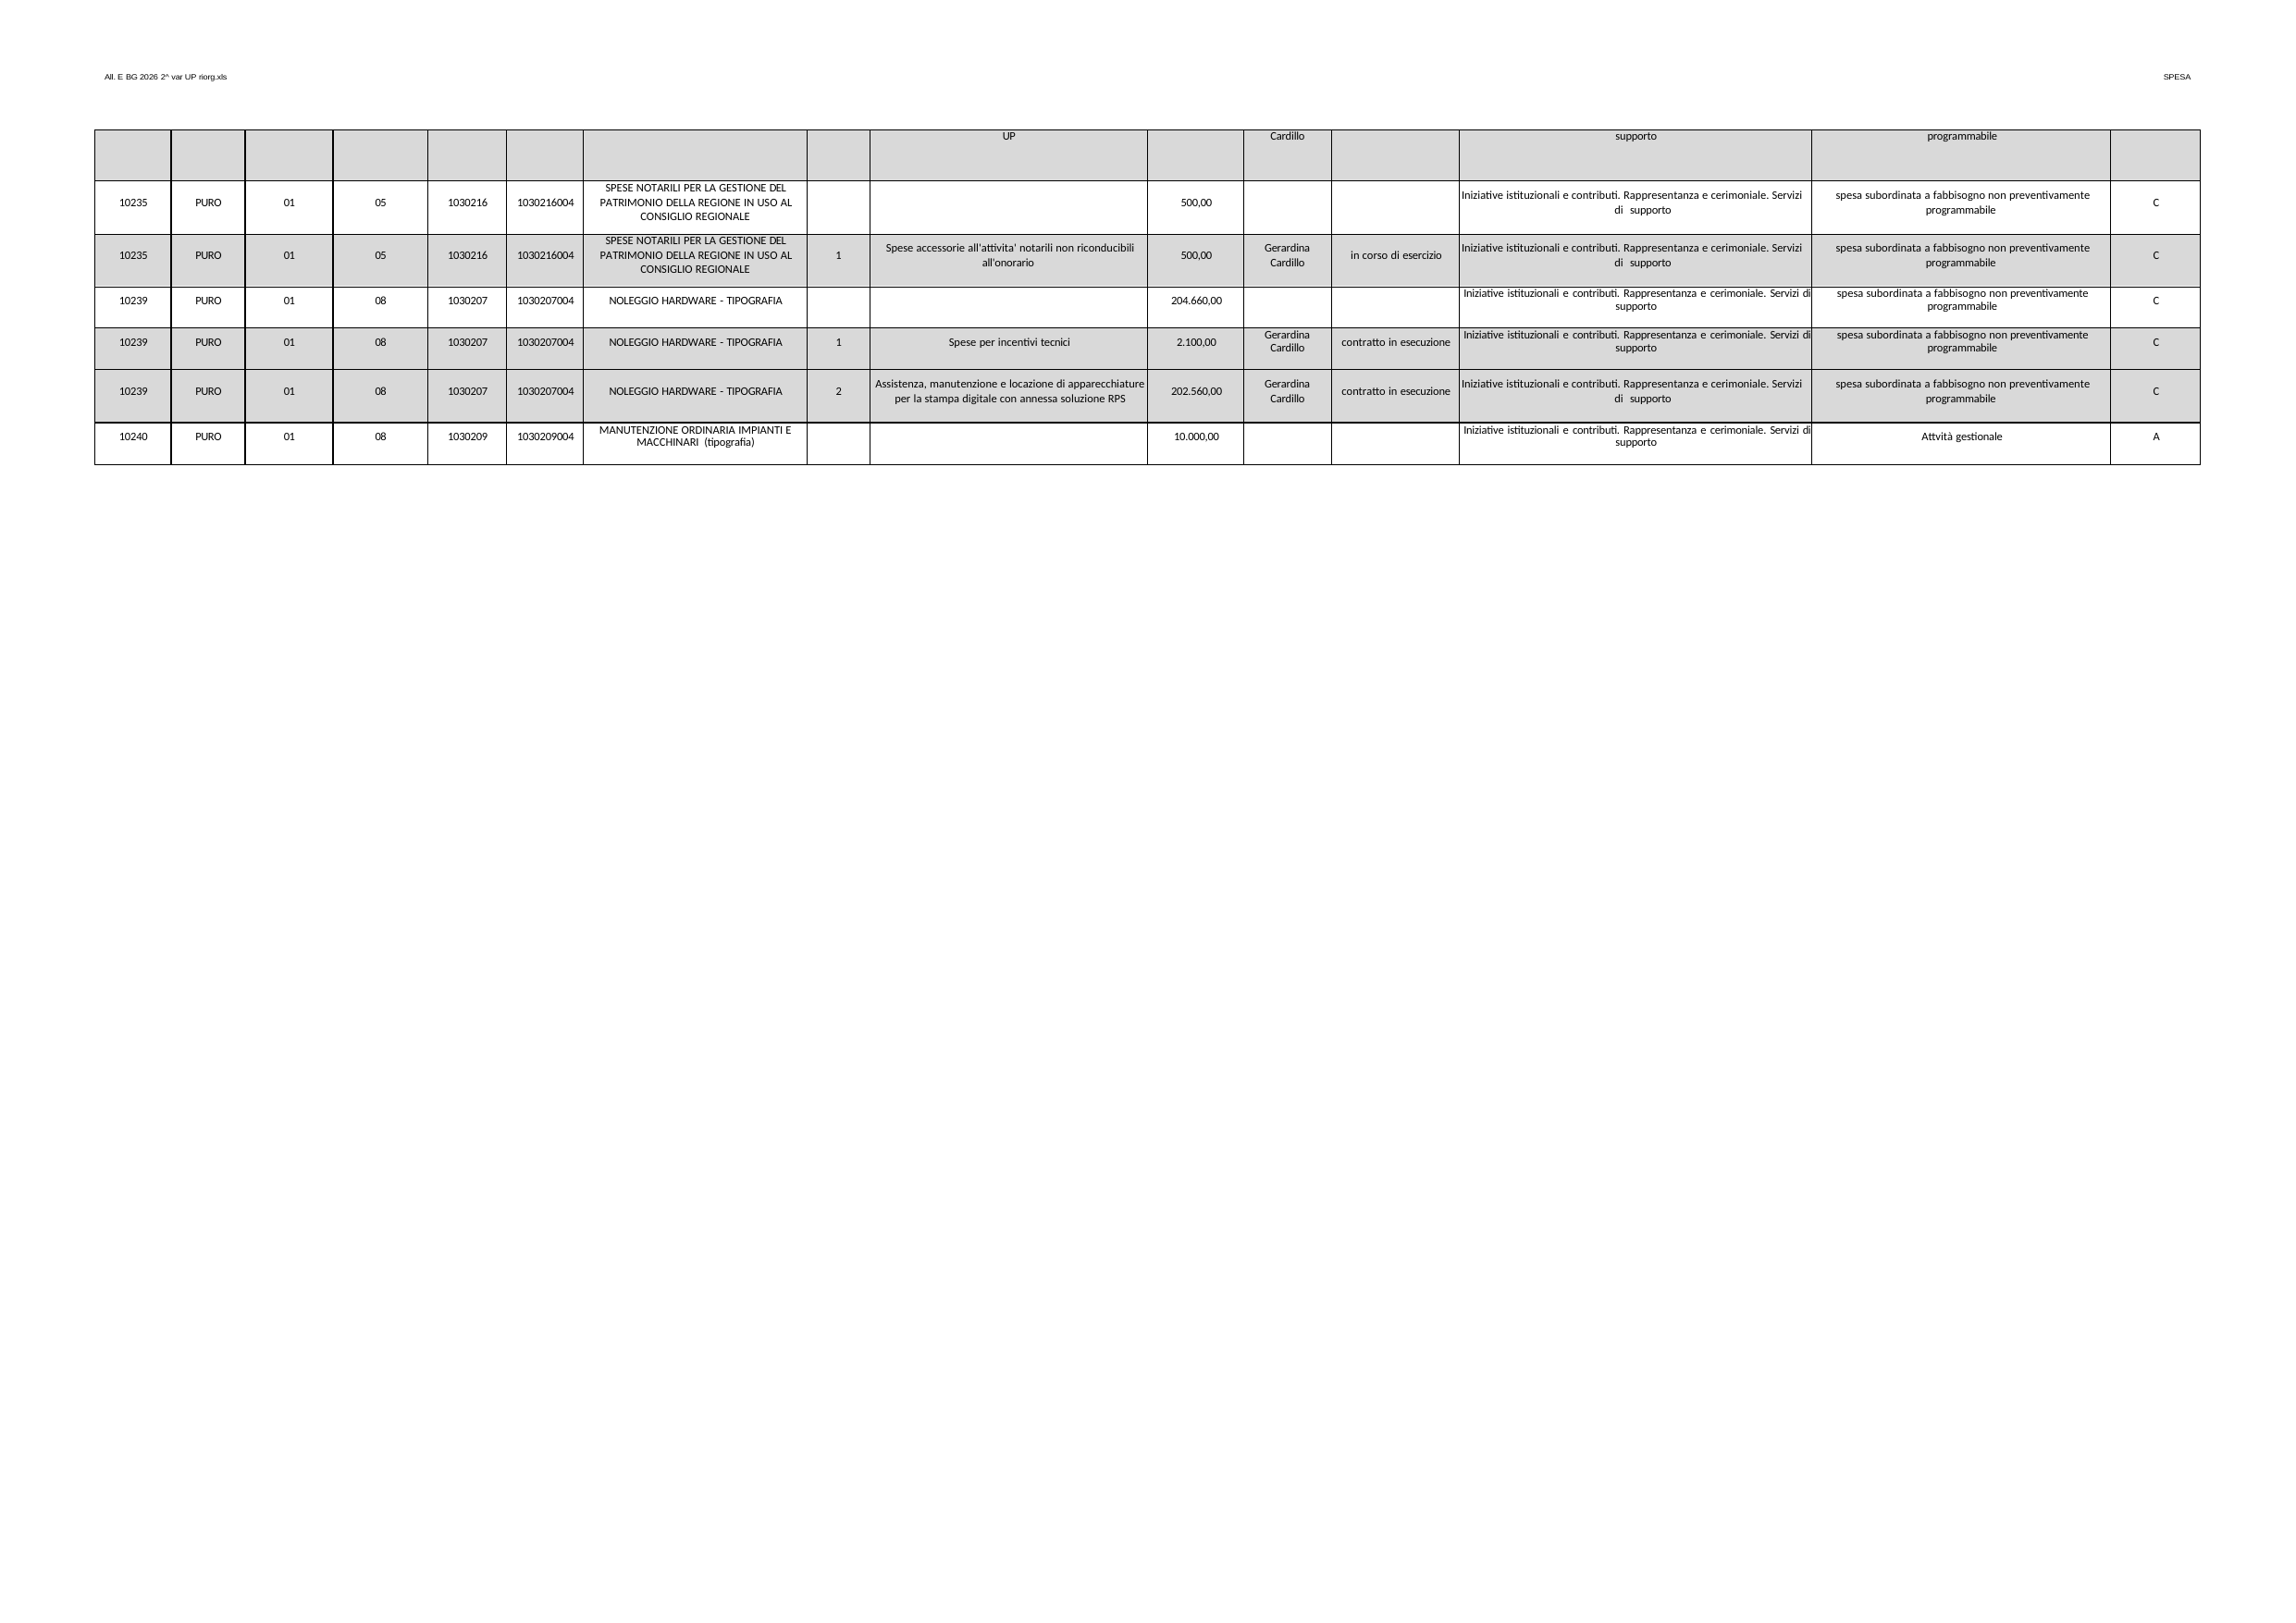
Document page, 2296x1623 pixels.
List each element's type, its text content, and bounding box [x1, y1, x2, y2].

table_cell 1030209004 [507, 424, 583, 464]
table_cell UP [870, 130, 1147, 180]
table_cell [870, 424, 1147, 464]
table_cell spesa subordinata a fabbisogno non preventivamente programmabile [1812, 328, 2110, 369]
table_cell Attvità gestionale [1812, 424, 2110, 464]
table_cell Gerardina Cardillo [1244, 328, 1331, 369]
table_cell 2.100,00 [1148, 328, 1243, 369]
table_cell [1148, 130, 1243, 180]
table_cell 1030216004 [507, 181, 583, 234]
table_cell PURO [172, 181, 244, 234]
table_cell [1244, 424, 1331, 464]
table_cell 08 [334, 288, 427, 327]
table_cell 01 [246, 328, 332, 369]
table_cell Iniziative istituzionali e contributi. Rappresentanza e cerimoniale. Servizi di supporto [1460, 288, 1811, 327]
table_cell [95, 130, 170, 180]
table_cell Assistenza, manutenzione e locazione di apparecchiature per la stampa digitale con annessa soluzione RPS [870, 370, 1147, 422]
table_cell 1030216 [428, 235, 506, 286]
table_cell 01 [246, 370, 332, 422]
table_cell MANUTENZIONE ORDINARIA IMPIANTI E MACCHINARI (tipografia) [584, 424, 807, 464]
table_cell 10239 [95, 328, 170, 369]
table_cell [428, 130, 506, 180]
table_cell 01 [246, 235, 332, 286]
table_cell 1030207004 [507, 288, 583, 327]
table_cell [870, 288, 1147, 327]
table_cell PURO [172, 370, 244, 422]
table_cell NOLEGGIO HARDWARE - TIPOGRAFIA [584, 370, 807, 422]
table_cell [246, 130, 332, 180]
table_cell [584, 130, 807, 180]
table_cell [172, 130, 244, 180]
table_cell spesa subordinata a fabbisogno non preventivamente programmabile [1812, 370, 2110, 422]
table_cell Iniziative istituzionali e contributi. Rappresentanza e cerimoniale. Servizi di supporto [1460, 424, 1811, 464]
table_cell Iniziative istituzionali e contributi. Rappresentanza e cerimoniale. Servizi di supporto [1460, 235, 1811, 286]
table_cell spesa subordinata a fabbisogno non preventivamente programmabile [1812, 288, 2110, 327]
table_cell NOLEGGIO HARDWARE - TIPOGRAFIA [584, 328, 807, 369]
table_cell contratto in esecuzione [1332, 328, 1459, 369]
table_cell [1244, 181, 1331, 234]
table_cell [808, 130, 870, 180]
table_cell 1030207 [428, 328, 506, 369]
table_cell 10239 [95, 288, 170, 327]
table_cell 1030209 [428, 424, 506, 464]
table_cell 1030207004 [507, 328, 583, 369]
table_cell 1030216 [428, 181, 506, 234]
table_cell 1030207 [428, 370, 506, 422]
table_cell SPESE NOTARILI PER LA GESTIONE DEL PATRIMONIO DELLA REGIONE IN USO AL CONSIGLIO REGIONALE [584, 181, 807, 234]
table_cell 05 [334, 235, 427, 286]
table_cell PURO [172, 424, 244, 464]
table_cell Iniziative istituzionali e contributi. Rappresentanza e cerimoniale. Servizi di supporto [1460, 181, 1811, 234]
table_cell 08 [334, 424, 427, 464]
table_cell [507, 130, 583, 180]
table_cell SPESE NOTARILI PER LA GESTIONE DEL PATRIMONIO DELLA REGIONE IN USO AL CONSIGLIO REGIONALE [584, 235, 807, 286]
table_cell C [2111, 181, 2200, 234]
table_cell 1030207 [428, 288, 506, 327]
table_cell spesa subordinata a fabbisogno non preventivamente programmabile [1812, 181, 2110, 234]
table_cell 10235 [95, 235, 170, 286]
table_cell 1 [808, 328, 870, 369]
table_cell Gerardina Cardillo [1244, 235, 1331, 286]
table_cell 05 [334, 181, 427, 234]
table_cell 1 [808, 235, 870, 286]
table_cell 202.560,00 [1148, 370, 1243, 422]
table_cell supporto [1460, 130, 1811, 180]
table_cell 204.660,00 [1148, 288, 1243, 327]
table_cell 01 [246, 424, 332, 464]
table_cell [1332, 288, 1459, 327]
table_cell [808, 181, 870, 234]
table_cell [1332, 424, 1459, 464]
table_cell 10.000,00 [1148, 424, 1243, 464]
table_cell [1332, 181, 1459, 234]
table_cell 01 [246, 288, 332, 327]
table_cell Cardillo [1244, 130, 1331, 180]
table_cell Spese per incentivi tecnici [870, 328, 1147, 369]
table_cell C [2111, 328, 2200, 369]
table_cell C [2111, 370, 2200, 422]
table_cell [334, 130, 427, 180]
table_cell 10239 [95, 370, 170, 422]
table_cell C [2111, 235, 2200, 286]
table_cell in corso di esercizio [1332, 235, 1459, 286]
table_cell 10240 [95, 424, 170, 464]
table_cell [1332, 130, 1459, 180]
table_cell 08 [334, 328, 427, 369]
table_cell contratto in esecuzione [1332, 370, 1459, 422]
table_cell 2 [808, 370, 870, 422]
table_cell Gerardina Cardillo [1244, 370, 1331, 422]
table_cell [2111, 130, 2200, 180]
table_cell [1244, 288, 1331, 327]
table_cell [870, 181, 1147, 234]
table_cell PURO [172, 328, 244, 369]
table_cell programmabile [1812, 130, 2110, 180]
table_cell 500,00 [1148, 181, 1243, 234]
table_cell 1030207004 [507, 370, 583, 422]
table_cell 500,00 [1148, 235, 1243, 286]
table_cell Iniziative istituzionali e contributi. Rappresentanza e cerimoniale. Servizi di supporto [1460, 328, 1811, 369]
table_cell Spese accessorie all'attivita' notarili non riconducibili all'onorario [870, 235, 1147, 286]
table_cell Iniziative istituzionali e contributi. Rappresentanza e cerimoniale. Servizi di supporto [1460, 370, 1811, 422]
table_cell 1030216004 [507, 235, 583, 286]
table_cell PURO [172, 288, 244, 327]
table_cell 08 [334, 370, 427, 422]
table_cell [808, 288, 870, 327]
table_cell spesa subordinata a fabbisogno non preventivamente programmabile [1812, 235, 2110, 286]
table_cell PURO [172, 235, 244, 286]
table_cell 10235 [95, 181, 170, 234]
table_cell [808, 424, 870, 464]
table_cell C [2111, 288, 2200, 327]
table_cell 01 [246, 181, 332, 234]
table_cell NOLEGGIO HARDWARE - TIPOGRAFIA [584, 288, 807, 327]
table_cell A [2111, 424, 2200, 464]
